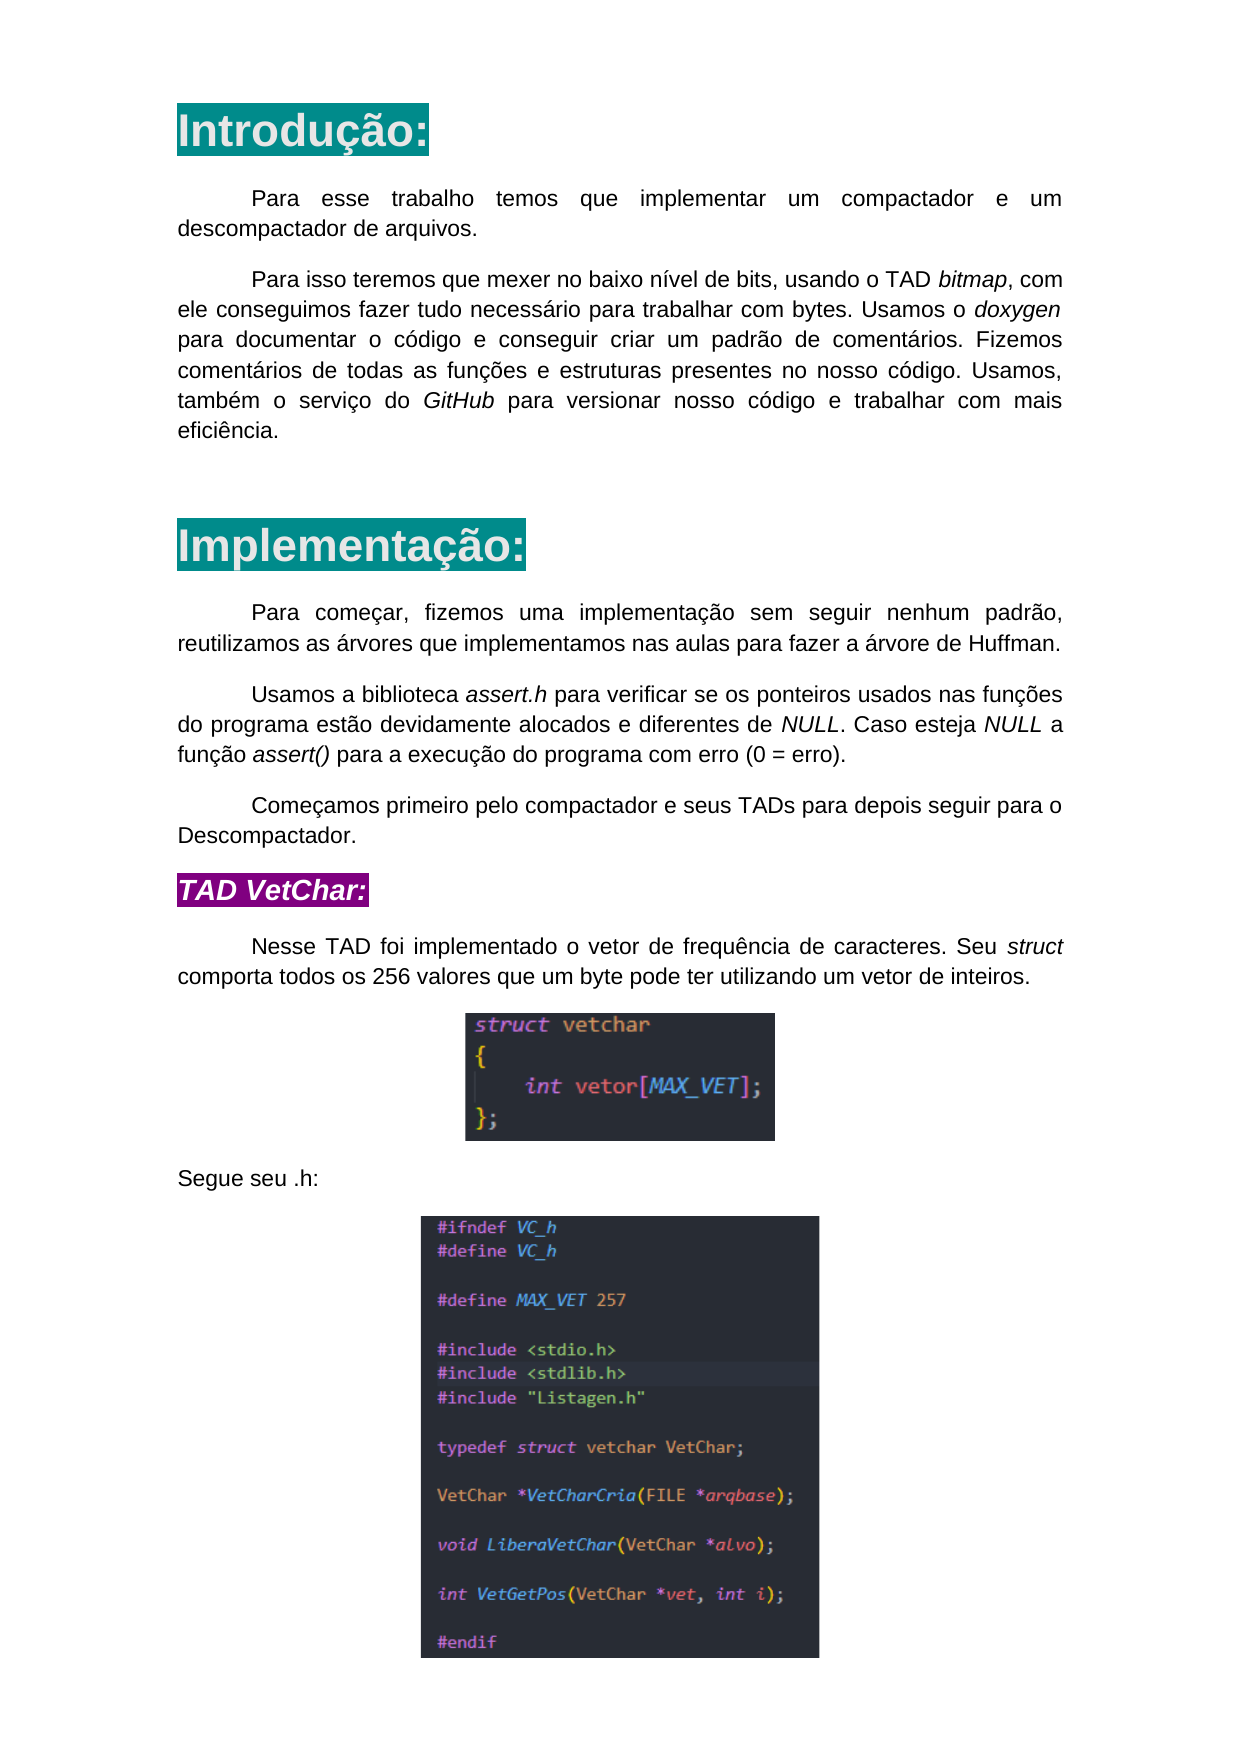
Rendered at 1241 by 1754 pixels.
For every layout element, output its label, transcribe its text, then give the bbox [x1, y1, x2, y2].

text Para esse trabalho temos que implementar um compactador e um descompactador de arquivos. [177, 185, 1063, 241]
text Segue seu .h: [177, 1165, 1063, 1192]
text Usamos a biblioteca assert.h para verificar se os ponteiros usados nas funções do programa estão devidamente alocados e diferentes de NULL. Caso esteja NULL a função assert() para a execução do programa com erro (0 = erro). [177, 681, 1063, 767]
text Introdução: [177, 103, 1063, 156]
text Para isso teremos que mexer no baixo nível de bits, usando o TAD bitmap, com ele conseguimos fazer tudo necessário para trabalhar com bytes. Usamos o doxygen para documentar o código e conseguir criar um padrão de comentários. Fizemos comentários de todas as funções e estruturas presentes no nosso código. Usamos, também o serviço do GitHub para versionar nosso código e trabalhar com mais eficiência. [177, 266, 1063, 443]
picture [465, 1013, 775, 1141]
text Para começar, fizemos uma implementação sem seguir nenhum padrão, reutilizamos as árvores que implementamos nas aulas para fazer a árvore de Huffman. [177, 599, 1063, 656]
text TAD VetChar: [177, 873, 1063, 907]
picture [420, 1216, 820, 1658]
text Implementação: [177, 518, 1063, 571]
text Nesse TAD foi implementado o vetor de frequência de caracteres. Seu struct comporta todos os 256 valores que um byte pode ter utilizando um vetor de inteiros. [177, 933, 1063, 989]
text Começamos primeiro pelo compactador e seus TADs para depois seguir para o Descompactador. [177, 792, 1063, 849]
